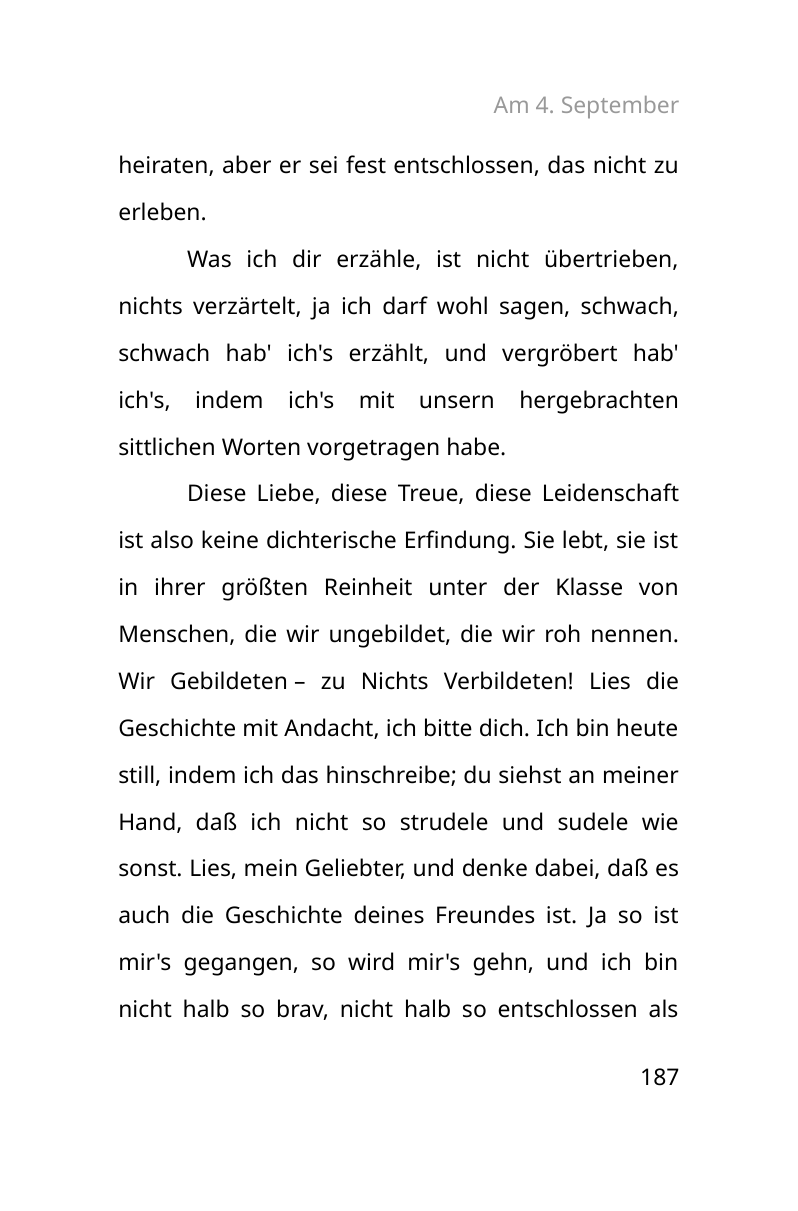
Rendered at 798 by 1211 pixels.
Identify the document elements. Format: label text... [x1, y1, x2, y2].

text heiraten, aber er sei fest entschlossen, das nicht zu erleben. [118, 149, 679, 227]
text Diese Liebe, diese Treue, diese Leidenschaft ist also keine dichterische Erfindung. Sie lebt, sie ist in ihrer größten Reinheit unter der Klasse von Menschen, die wir ungebildet, die wir roh nennen. Wir Gebildeten – zu Nichts Verbildeten! Lies die Geschichte mit Andacht, ich bitte dich. Ich bin heute still, indem ich das hinschreibe; du siehst an meiner Hand, daß ich nicht so strudele und sudele wie sonst. Lies, mein Geliebter, und denke dabei, daß es auch die Geschichte deines Freundes ist. Ja so ist mir's gegangen, so wird mir's gehn, und ich bin nicht halb so brav, nicht halb so entschlossen als [118, 477, 679, 1024]
text Was ich dir erzähle, ist nicht übertrieben, nichts verzärtelt, ja ich darf wohl sagen, schwach, schwach hab' ich's erzählt, und vergröbert hab' ich's, indem ich's mit unsern hergebrachten sittlichen Worten vorgetragen habe. [118, 243, 679, 462]
